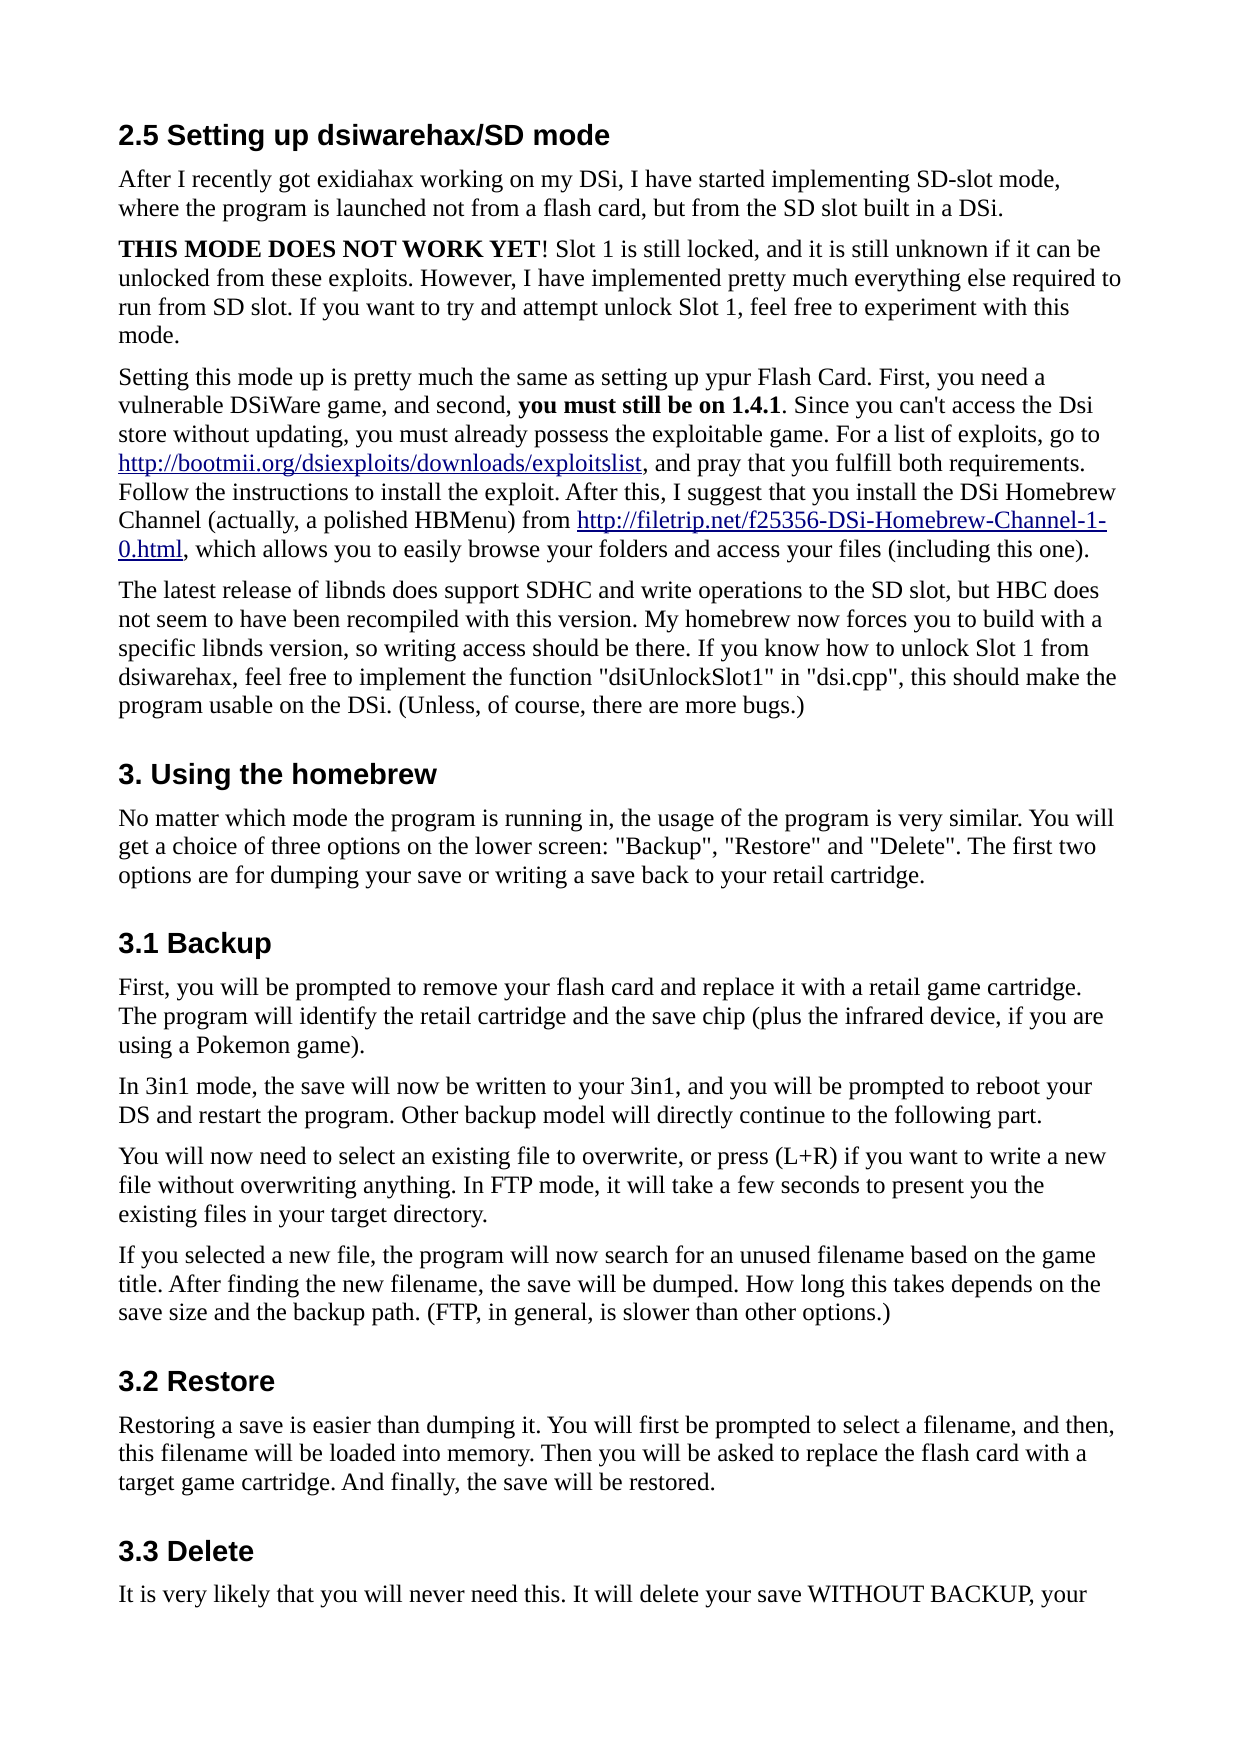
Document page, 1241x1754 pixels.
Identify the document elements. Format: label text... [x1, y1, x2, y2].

subtitle 2.5 Setting up dsiwarehax/SD mode [118, 118, 1122, 152]
text You will now need to select an existing file to overwrite, or press (L+R) if you want to write a new file without overwriting anything. In FTP mode, it will take a few seconds to present you the existing files in your target directory. [118, 1141, 1122, 1227]
text Restoring a save is easier than dumping it. You will first be prompted to select a filename, and then, this filename will be loaded into memory. Then you will be asked to replace the flash card with a target game cartridge. And finally, the save will be restored. [118, 1410, 1122, 1496]
text First, you will be prompted to remove your flash card and replace it with a retail game cartridge. The program will identify the retail cartridge and the save chip (plus the infrared device, if you are using a Pokemon game). [118, 972, 1122, 1059]
subtitle 3.2 Restore [118, 1364, 1122, 1397]
subtitle 3. Using the homebrew [118, 757, 1122, 790]
text The latest release of libnds does support SDHC and write operations to the SD slot, but HBC does not seem to have been recompiled with this version. My homebrew now forces you to build with a specific libnds version, so writing access should be there. If you know how to unlock Slot 1 from dsiwarehax, feel free to implement the function "dsiUnlockSlot1" in "dsi.cpp", this should make the program usable on the DSi. (Unless, of course, there are more bugs.) [118, 575, 1122, 719]
text If you selected a new file, the program will now search for an unused filename based on the game title. After finding the new filename, the save will be dumped. How long this takes depends on the save size and the backup path. (FTP, in general, is slower than other options.) [118, 1240, 1122, 1326]
text After I recently got exidiahax working on my DSi, I have started implementing SD-slot mode, where the program is launched not from a flash card, but from the SD slot built in a DSi. [118, 164, 1122, 222]
text Setting this mode up is pretty much the same as setting up ypur Flash Card. First, you need a vulnerable DSiWare game, and second, you must still be on 1.4.1. Since you can't access the Dsi store without updating, you must already possess the exploitable game. For a list of exploits, go to http://bootmii.org/dsiexploits/downloads/exploitslist, and pray that you fulfill both requirements. Follow the instructions to install the exploit. After this, I suggest that you install the DSi Homebrew Channel (actually, a polished HBMenu) from http://filetrip.net/f25356-DSi-Homebrew-Channel-1-0.html, which allows you to easily browse your folders and access your files (including this one). [118, 362, 1122, 563]
text In 3in1 mode, the save will now be written to your 3in1, and you will be prompted to reboot your DS and restart the program. Other backup model will directly continue to the following part. [118, 1071, 1122, 1129]
text No matter which mode the program is running in, the usage of the program is very similar. You will get a choice of three options on the lower screen: "Backup", "Restore" and "Delete". The first two options are for dumping your save or writing a save back to your retail cartridge. [118, 803, 1122, 889]
text THIS MODE DOES NOT WORK YET! Slot 1 is still locked, and it is still unknown if it can be unlocked from these exploits. However, I have implemented pretty much everything else required to run from SD slot. If you want to try and attempt unlock Slot 1, feel free to experiment with this mode. [118, 234, 1122, 349]
text It is very likely that you will never need this. It will delete your save WITHOUT BACKUP, your [118, 1579, 1122, 1608]
subtitle 3.1 Backup [118, 926, 1122, 960]
subtitle 3.3 Delete [118, 1533, 1122, 1567]
